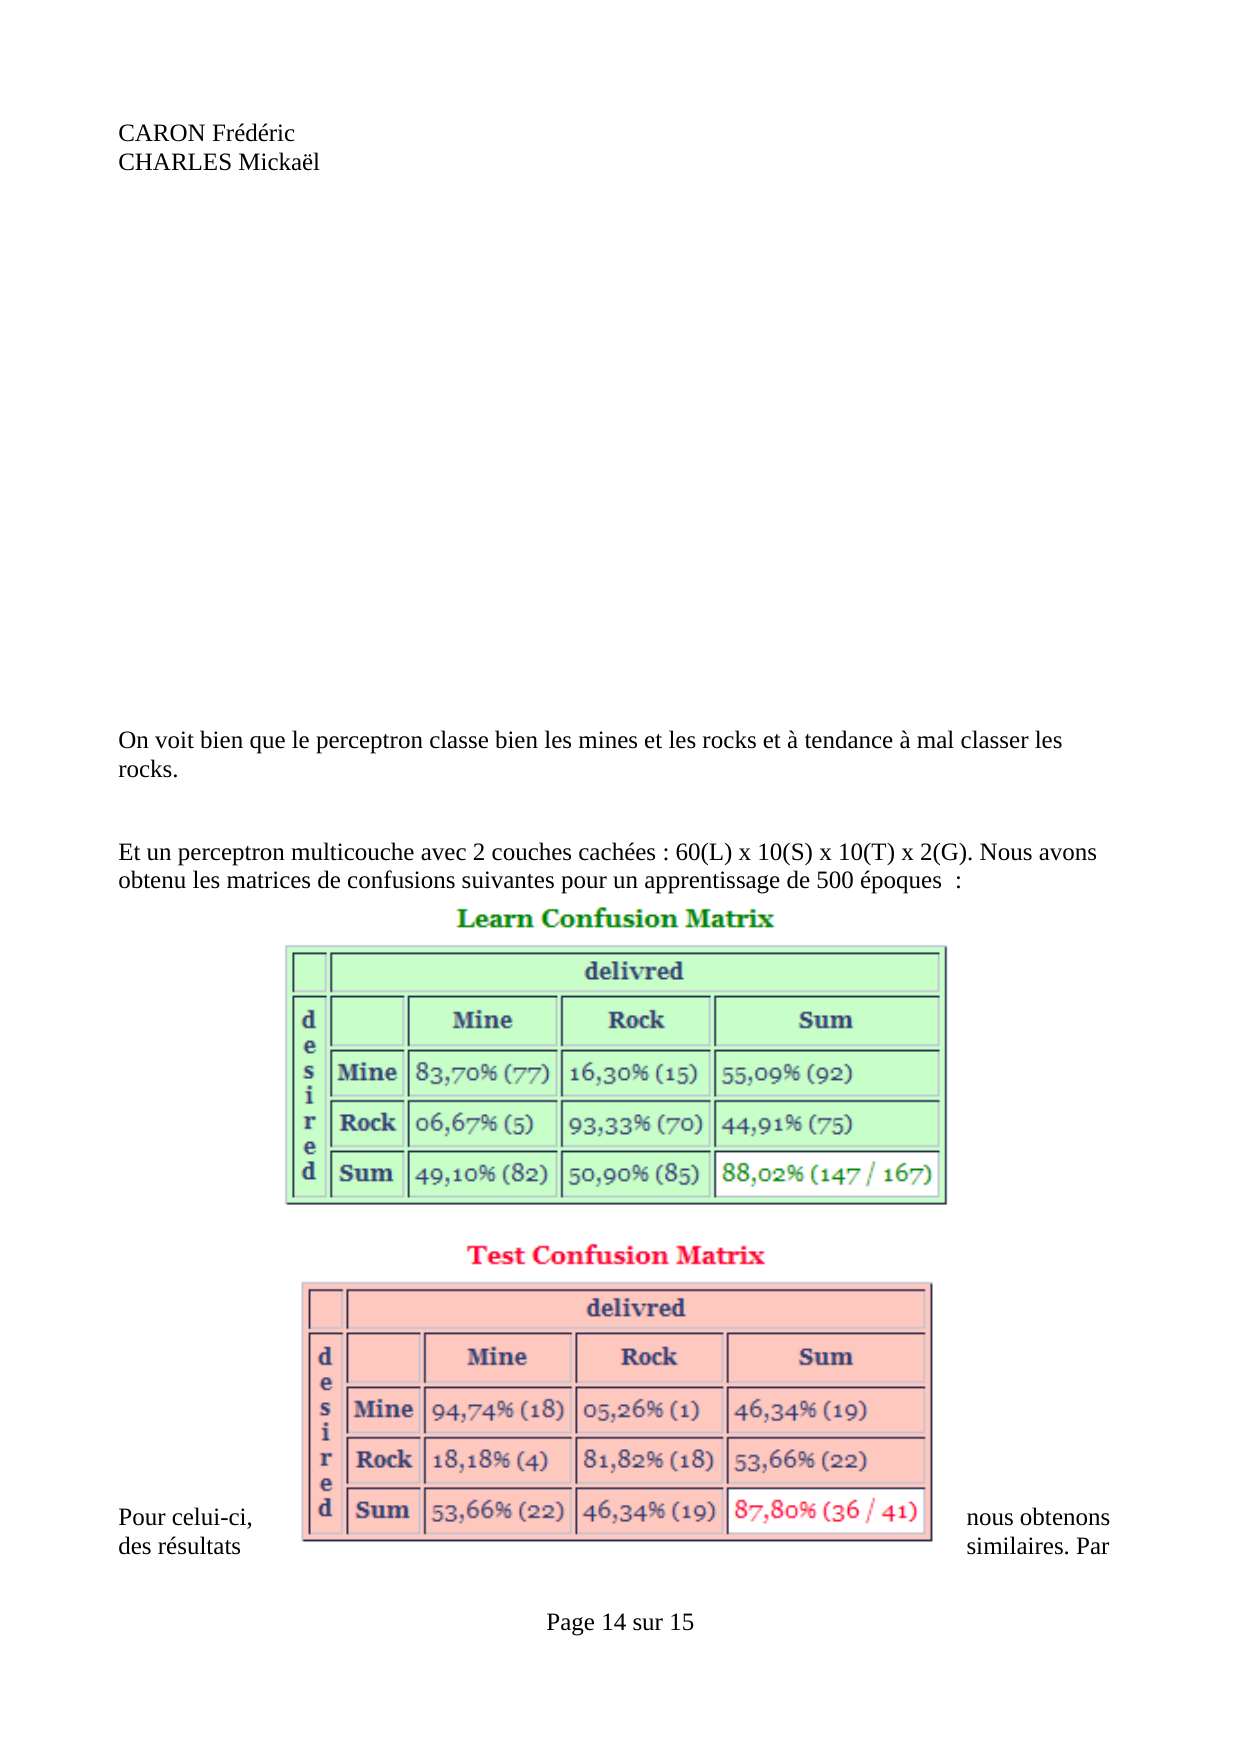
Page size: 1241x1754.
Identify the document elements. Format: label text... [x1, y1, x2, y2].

text On voit bien que le perceptron classe bien les mines et les rocks et à tendance à mal classer les rocks. [59, 725, 1122, 783]
text Et un perceptron multicouche avec 2 couches cachées : 60(L) x 10(S) x 10(T) x 2(G). Nous avons obtenu les matrices de confusions suivantes pour un apprentissage de 500 époques : [118, 837, 1122, 894]
picture [273, 906, 967, 1558]
text Pour celui-ci, nous obtenons des résultats similaires. Par [118, 1502, 1122, 1560]
